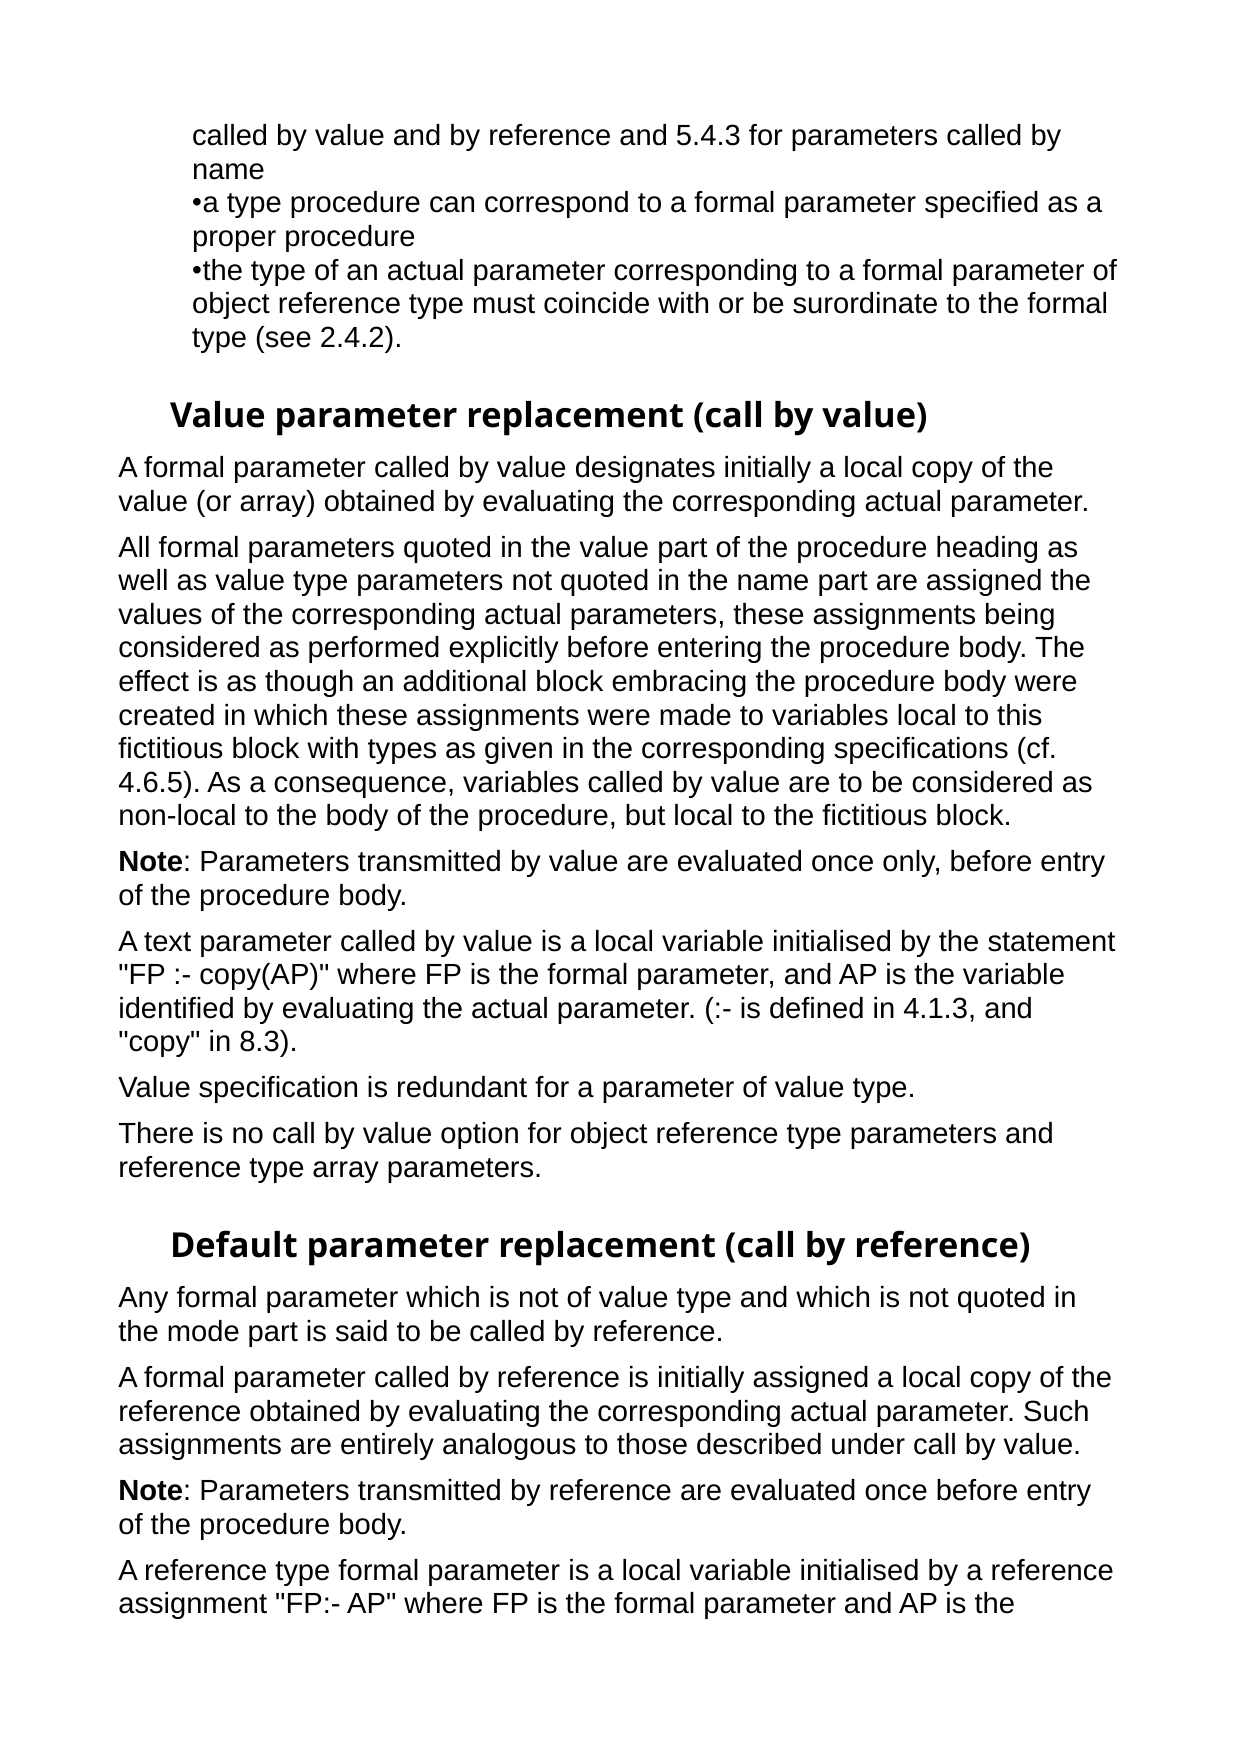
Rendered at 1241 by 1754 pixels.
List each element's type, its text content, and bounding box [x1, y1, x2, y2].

text Any formal parameter which is not of value type and which is not quoted in the mode part is said to be called by reference. [118, 1280, 1122, 1347]
text A reference type formal parameter is a local variable initialised by a reference assignment "FP:- AP" where FP is the formal parameter and AP is the [118, 1553, 1122, 1620]
text All formal parameters quoted in the value part of the procedure heading as well as value type parameters not quoted in the name part are assigned the values of the corresponding actual parameters, these assignments being considered as performed explicitly before entering the procedure body. The effect is as though an additional block embracing the procedure body were created in which these assignments were made to variables local to this fictitious block with types as given in the corresponding specifications (cf. 4.6.5). As a consequence, variables called by value are to be considered as non-local to the body of the procedure, but local to the fictitious block. [118, 530, 1122, 832]
text Note: Parameters transmitted by value are evaluated once only, before entry of the procedure body. [118, 844, 1122, 911]
subtitle Default parameter replacement (call by reference) [170, 1221, 1122, 1268]
text Value specification is redundant for a parameter of value type. [118, 1070, 1122, 1104]
text A formal parameter called by reference is initially assigned a local copy of the reference obtained by evaluating the corresponding actual parameter. Such assignments are entirely analogous to those described under call by value. [118, 1360, 1122, 1461]
text Note: Parameters transmitted by reference are evaluated once before entry of the procedure body. [118, 1473, 1122, 1540]
text A text parameter called by value is a local variable initialised by the statement "FP :- copy(AP)" where FP is the formal parameter, and AP is the variable identified by evaluating the actual parameter. (:- is defined in 4.1.3, and "copy" in 8.3). [118, 924, 1122, 1058]
subtitle Value parameter replacement (call by value) [170, 391, 1122, 438]
list the type of an actual parameter corresponding to a formal parameter of object reference type must coincide with or be surordinate to the formal type (see 2.4.2). [118, 252, 1122, 353]
text There is no call by value option for object reference type parameters and reference type array parameters. [118, 1116, 1122, 1183]
text A formal parameter called by value designates initially a local copy of the value (or array) obtained by evaluating the corresponding actual parameter. [118, 450, 1122, 517]
list called by value and by reference and 5.4.3 for parameters called by name [118, 118, 1122, 185]
list a type procedure can correspond to a formal parameter specified as a proper procedure [118, 185, 1122, 252]
